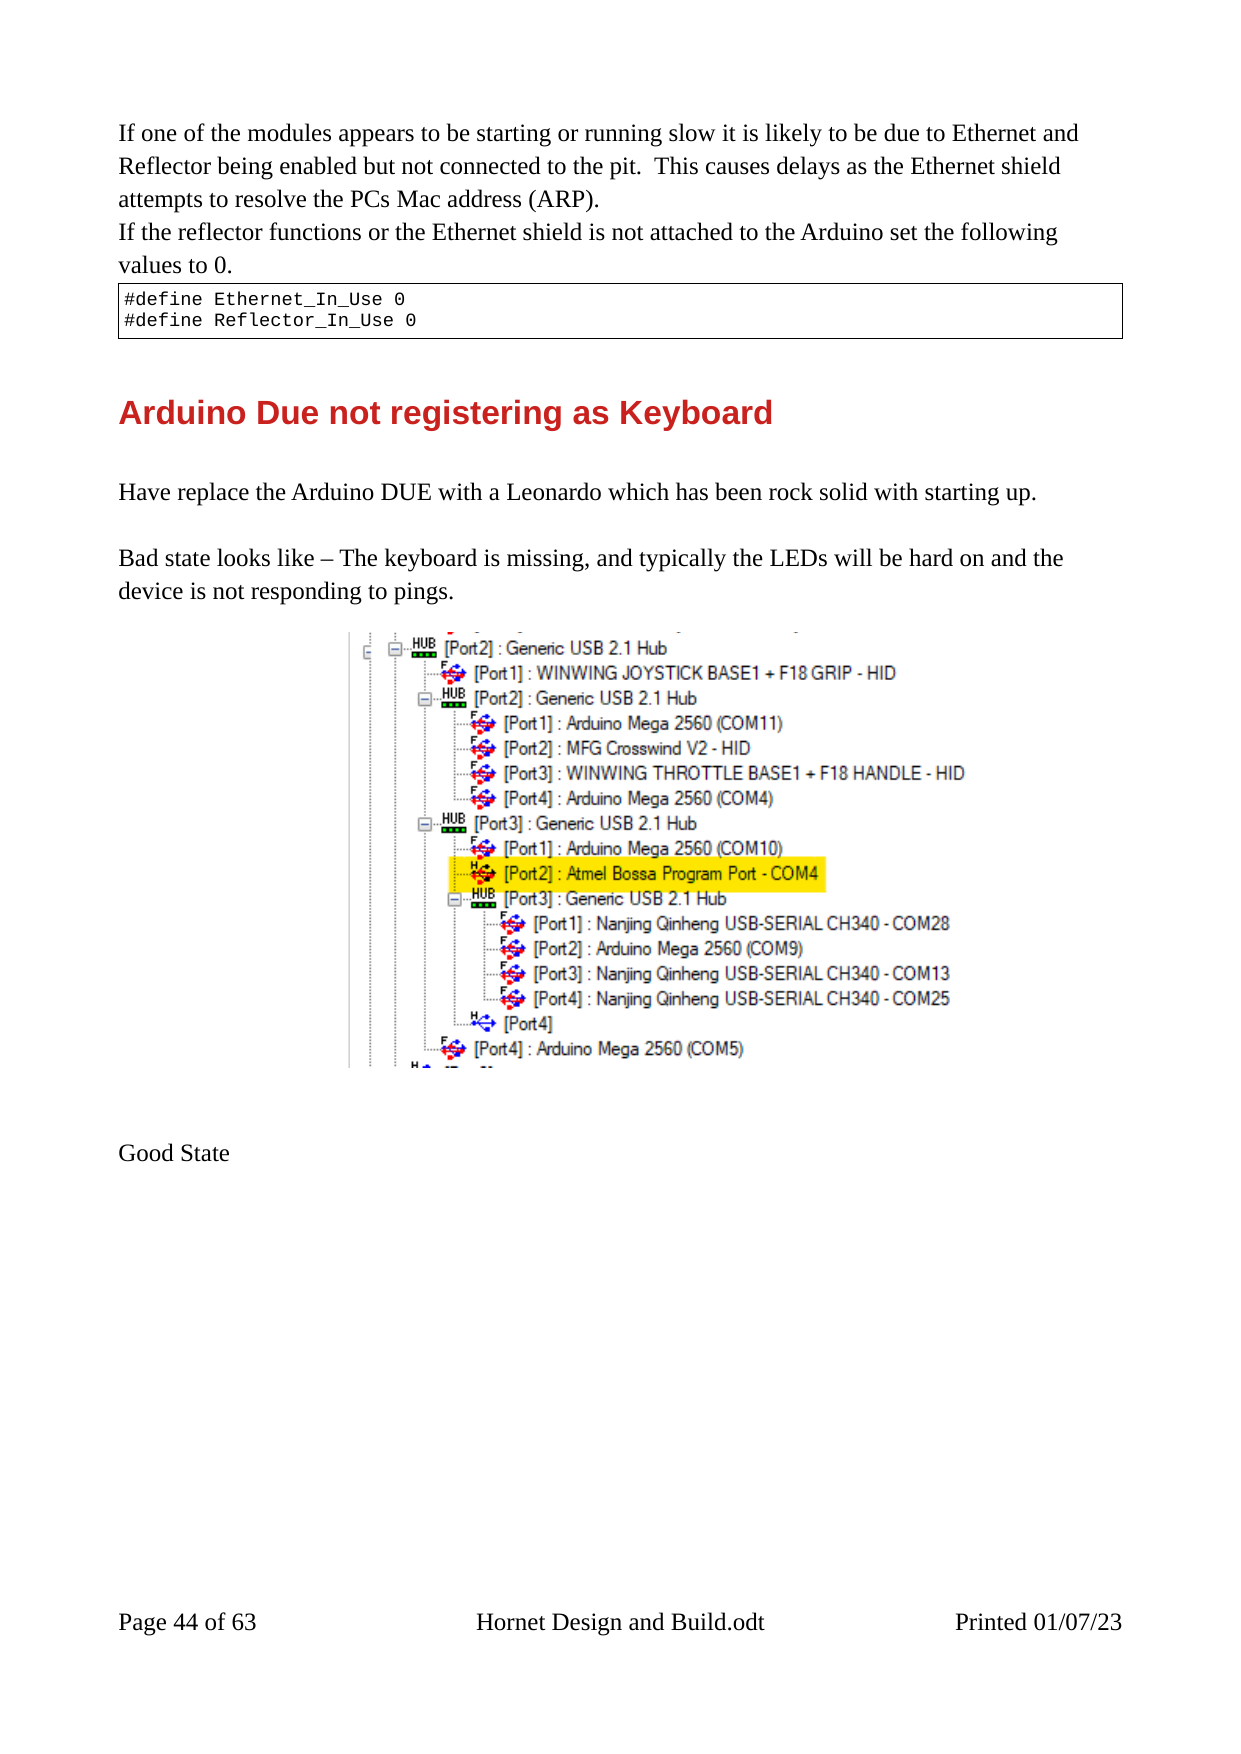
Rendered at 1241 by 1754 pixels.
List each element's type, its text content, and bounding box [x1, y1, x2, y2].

text Bad state looks like – The keyboard is missing, and typically the LEDs will be hard on and the device is not responding to pings. [118, 543, 1122, 605]
table_header #define Ethernet_In_Use 0 #define Reflector_In_Use 0 [119, 284, 1122, 338]
text Have replace the Arduino DUE with a Leonardo which has been rock solid with starting up. [118, 477, 1122, 506]
text If the reflector functions or the Ethernet shield is not attached to the Arduino set the following values to 0. [118, 217, 1122, 279]
subtitle Arduino Due not registering as Keyboard [118, 393, 1122, 432]
text Good State [118, 1138, 1122, 1167]
picture [311, 632, 986, 1068]
text If one of the modules appears to be starting or running slow it is likely to be due to Ethernet and Reflector being enabled but not connected to the pit. This causes delays as the Ethernet shield attempts to resolve the PCs Mac address (ARP). [118, 118, 1122, 213]
